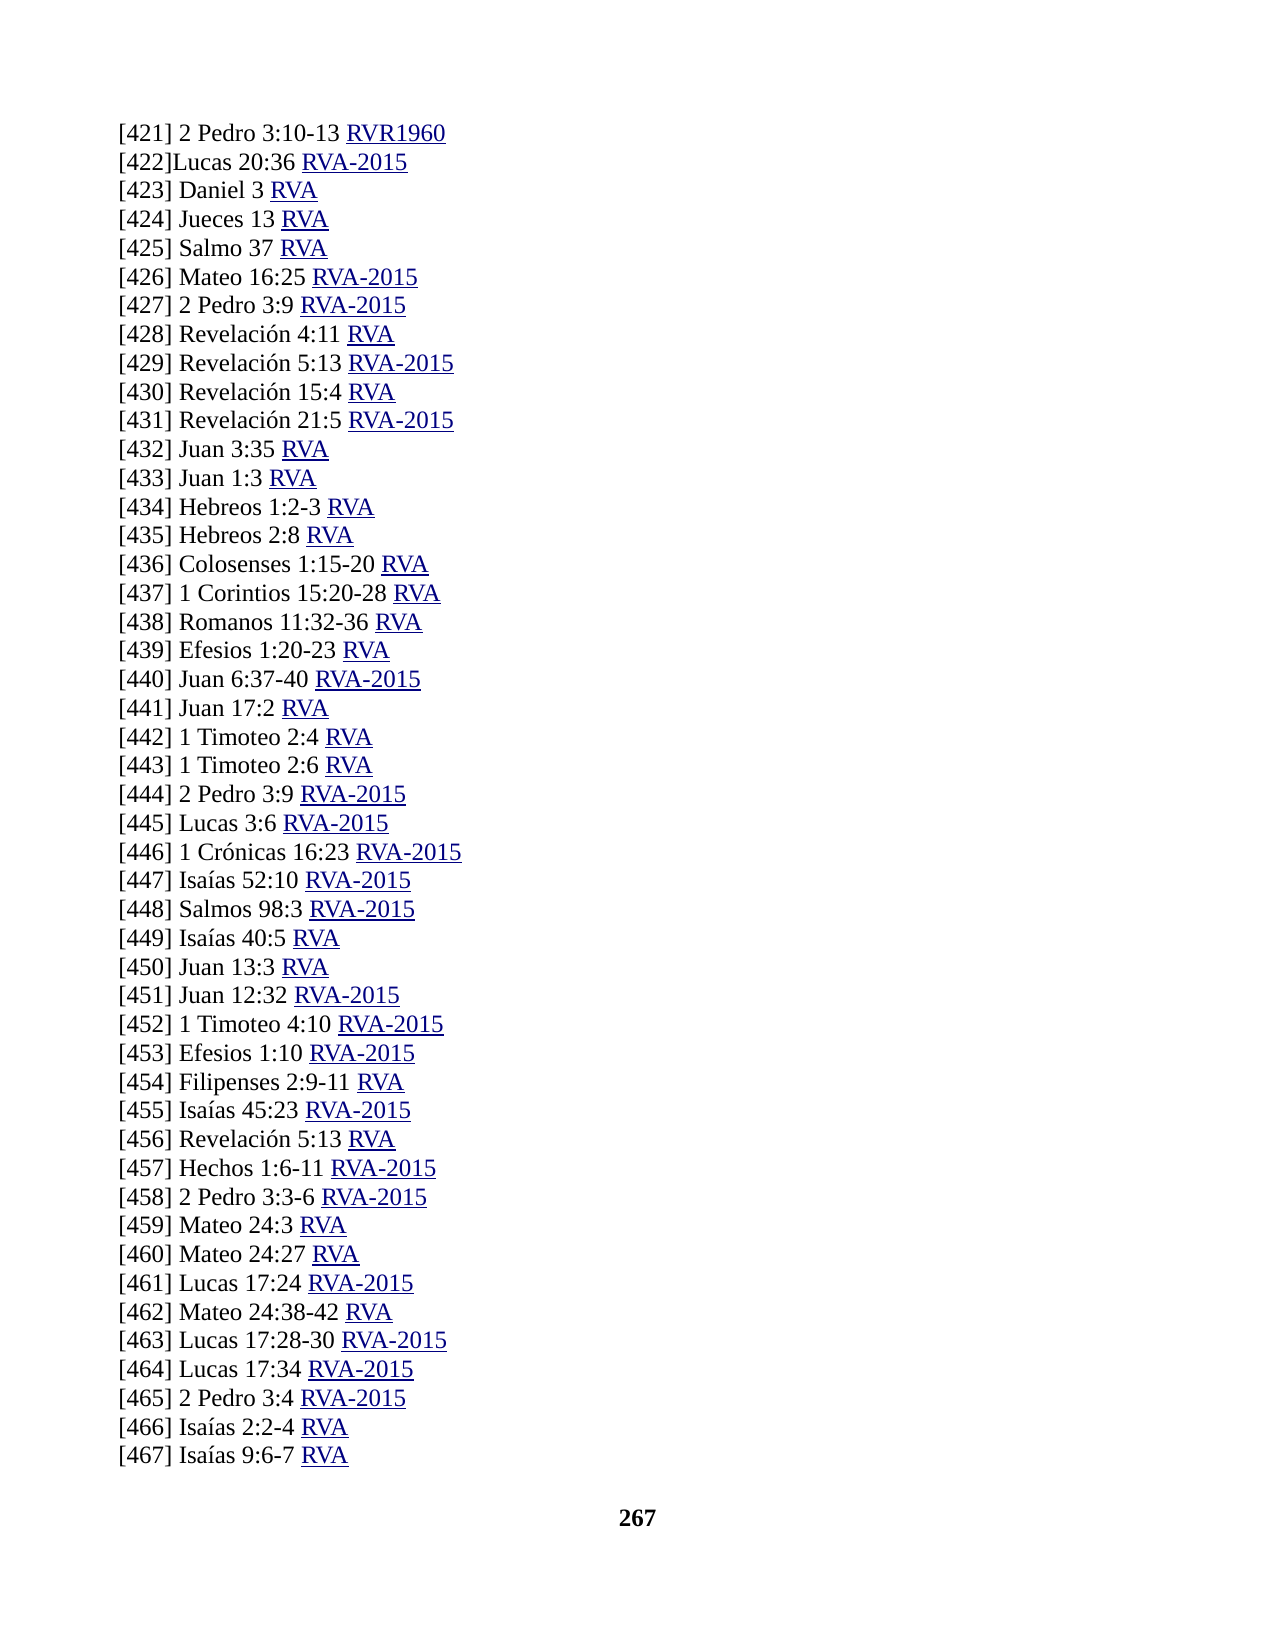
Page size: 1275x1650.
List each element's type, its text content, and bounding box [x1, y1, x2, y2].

text Hebreos 1:2-3 RVA [118, 492, 1157, 521]
text Revelación 4:11 RVA [118, 319, 1157, 348]
text Efesios 1:20-23 RVA [118, 636, 1157, 664]
text Colosenses 1:15-20 RVA [118, 549, 1157, 578]
text 2 Pedro 3:3-6 RVA-2015 [118, 1182, 1157, 1211]
text 1 Timoteo 2:4 RVA [118, 722, 1157, 751]
text Lucas 17:24 RVA-2015 [118, 1268, 1157, 1297]
text 1 Crónicas 16:23 RVA-2015 [118, 837, 1157, 866]
text Isaías 45:23 RVA-2015 [118, 1096, 1157, 1124]
text Salmo 37 RVA [118, 233, 1157, 262]
text Juan 6:37-40 RVA-2015 [118, 664, 1157, 693]
text Lucas 3:6 RVA-2015 [118, 808, 1157, 837]
text 2 Pedro 3:4 RVA-2015 [118, 1383, 1157, 1412]
text Revelación 21:5 RVA-2015 [118, 406, 1157, 434]
text Daniel 3 RVA [118, 176, 1157, 204]
text Hebreos 2:8 RVA [118, 521, 1157, 549]
text 1 Corintios 15:20-28 RVA [118, 578, 1157, 607]
text Mateo 24:27 RVA [118, 1239, 1157, 1268]
text Mateo 24:3 RVA [118, 1211, 1157, 1239]
text Jueces 13 RVA [118, 204, 1157, 233]
text Efesios 1:10 RVA-2015 [118, 1038, 1157, 1067]
text Revelación 5:13 RVA-2015 [118, 348, 1157, 377]
text Lucas 20:36 RVA-2015 [118, 147, 1157, 176]
text Isaías 2:2-4 RVA [118, 1412, 1157, 1441]
text Lucas 17:28-30 RVA-2015 [118, 1326, 1157, 1354]
text Revelación 5:13 RVA [118, 1124, 1157, 1153]
text 2 Pedro 3:10-13 RVR1960 [118, 118, 1157, 147]
text 2 Pedro 3:9 RVA-2015 [118, 291, 1157, 319]
text Isaías 52:10 RVA-2015 [118, 866, 1157, 894]
text Mateo 16:25 RVA-2015 [118, 262, 1157, 291]
text Juan 1:3 RVA [118, 463, 1157, 492]
text Juan 13:3 RVA [118, 952, 1157, 981]
text Salmos 98:3 RVA-2015 [118, 894, 1157, 923]
text Romanos 11:32-36 RVA [118, 607, 1157, 636]
text 2 Pedro 3:9 RVA-2015 [118, 779, 1157, 808]
text Mateo 24:38-42 RVA [118, 1297, 1157, 1326]
text Filipenses 2:9-11 RVA [118, 1067, 1157, 1096]
text Lucas 17:34 RVA-2015 [118, 1354, 1157, 1383]
text Juan 3:35 RVA [118, 434, 1157, 463]
text Juan 12:32 RVA-2015 [118, 981, 1157, 1009]
text Isaías 9:6-7 RVA [118, 1441, 1157, 1469]
text Revelación 15:4 RVA [118, 377, 1157, 406]
text 1 Timoteo 4:10 RVA-2015 [118, 1009, 1157, 1038]
text Isaías 40:5 RVA [118, 923, 1157, 952]
text Hechos 1:6-11 RVA-2015 [118, 1153, 1157, 1182]
text 1 Timoteo 2:6 RVA [118, 751, 1157, 779]
text Juan 17:2 RVA [118, 693, 1157, 722]
